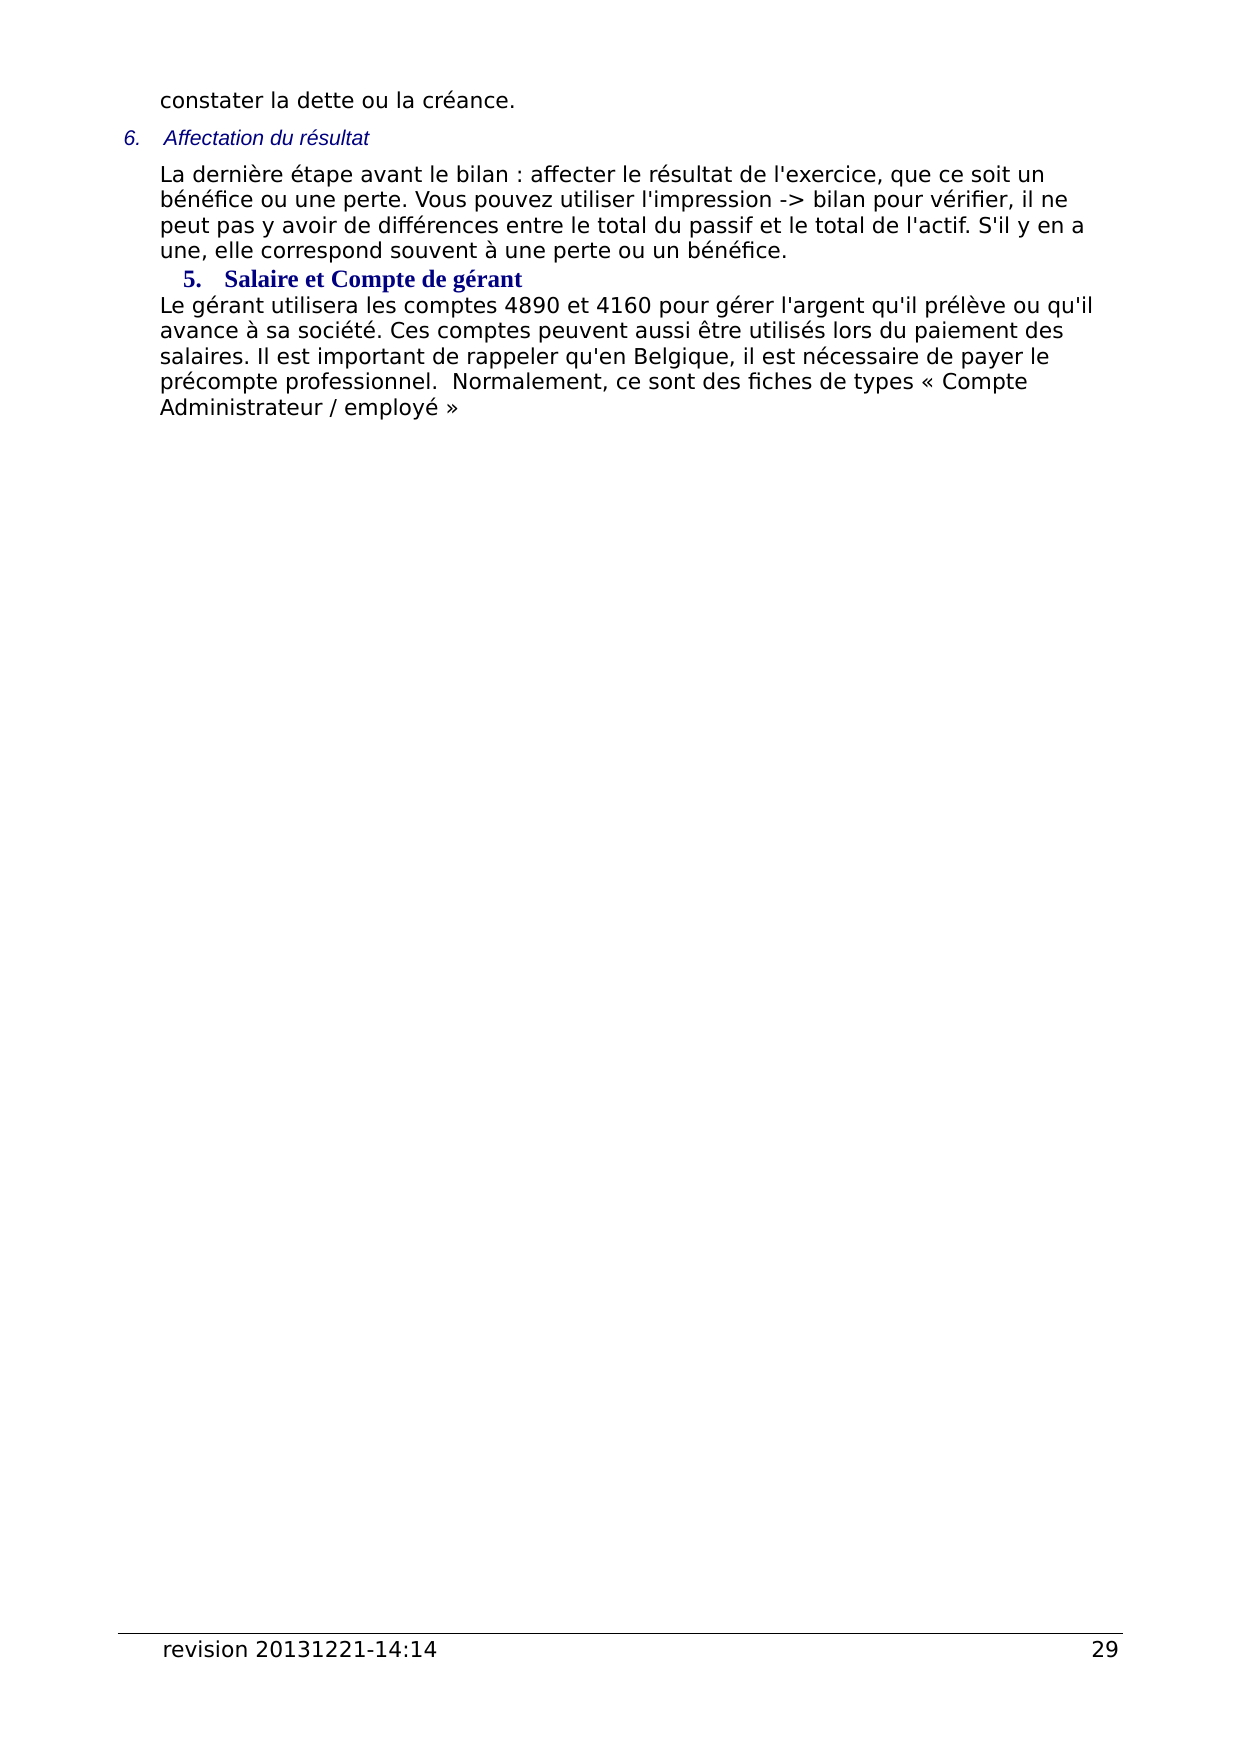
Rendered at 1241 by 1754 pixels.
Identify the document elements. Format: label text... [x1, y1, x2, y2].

subtitle Salaire et Compte de gérant [177, 264, 1123, 293]
subtitle Affectation du résultat [117, 126, 1123, 150]
text constater la dette ou la créance. [159, 88, 1123, 114]
text La dernière étape avant le bilan : affecter le résultat de l'exercice, que ce soit un bénéfice ou une perte. Vous pouvez utiliser l'impression -> bilan pour vérifier, il ne peut pas y avoir de différences entre le total du passif et le total de l'actif. S'il y en a une, elle correspond souvent à une perte ou un bénéfice. [159, 162, 1123, 264]
text Le gérant utilisera les comptes 4890 et 4160 pour gérer l'argent qu'il prélève ou qu'il avance à sa société. Ces comptes peuvent aussi être utilisés lors du paiement des salaires. Il est important de rappeler qu'en Belgique, il est nécessaire de payer le précompte professionnel. Normalement, ce sont des fiches de types « Compte Administrateur / employé » [159, 293, 1123, 421]
